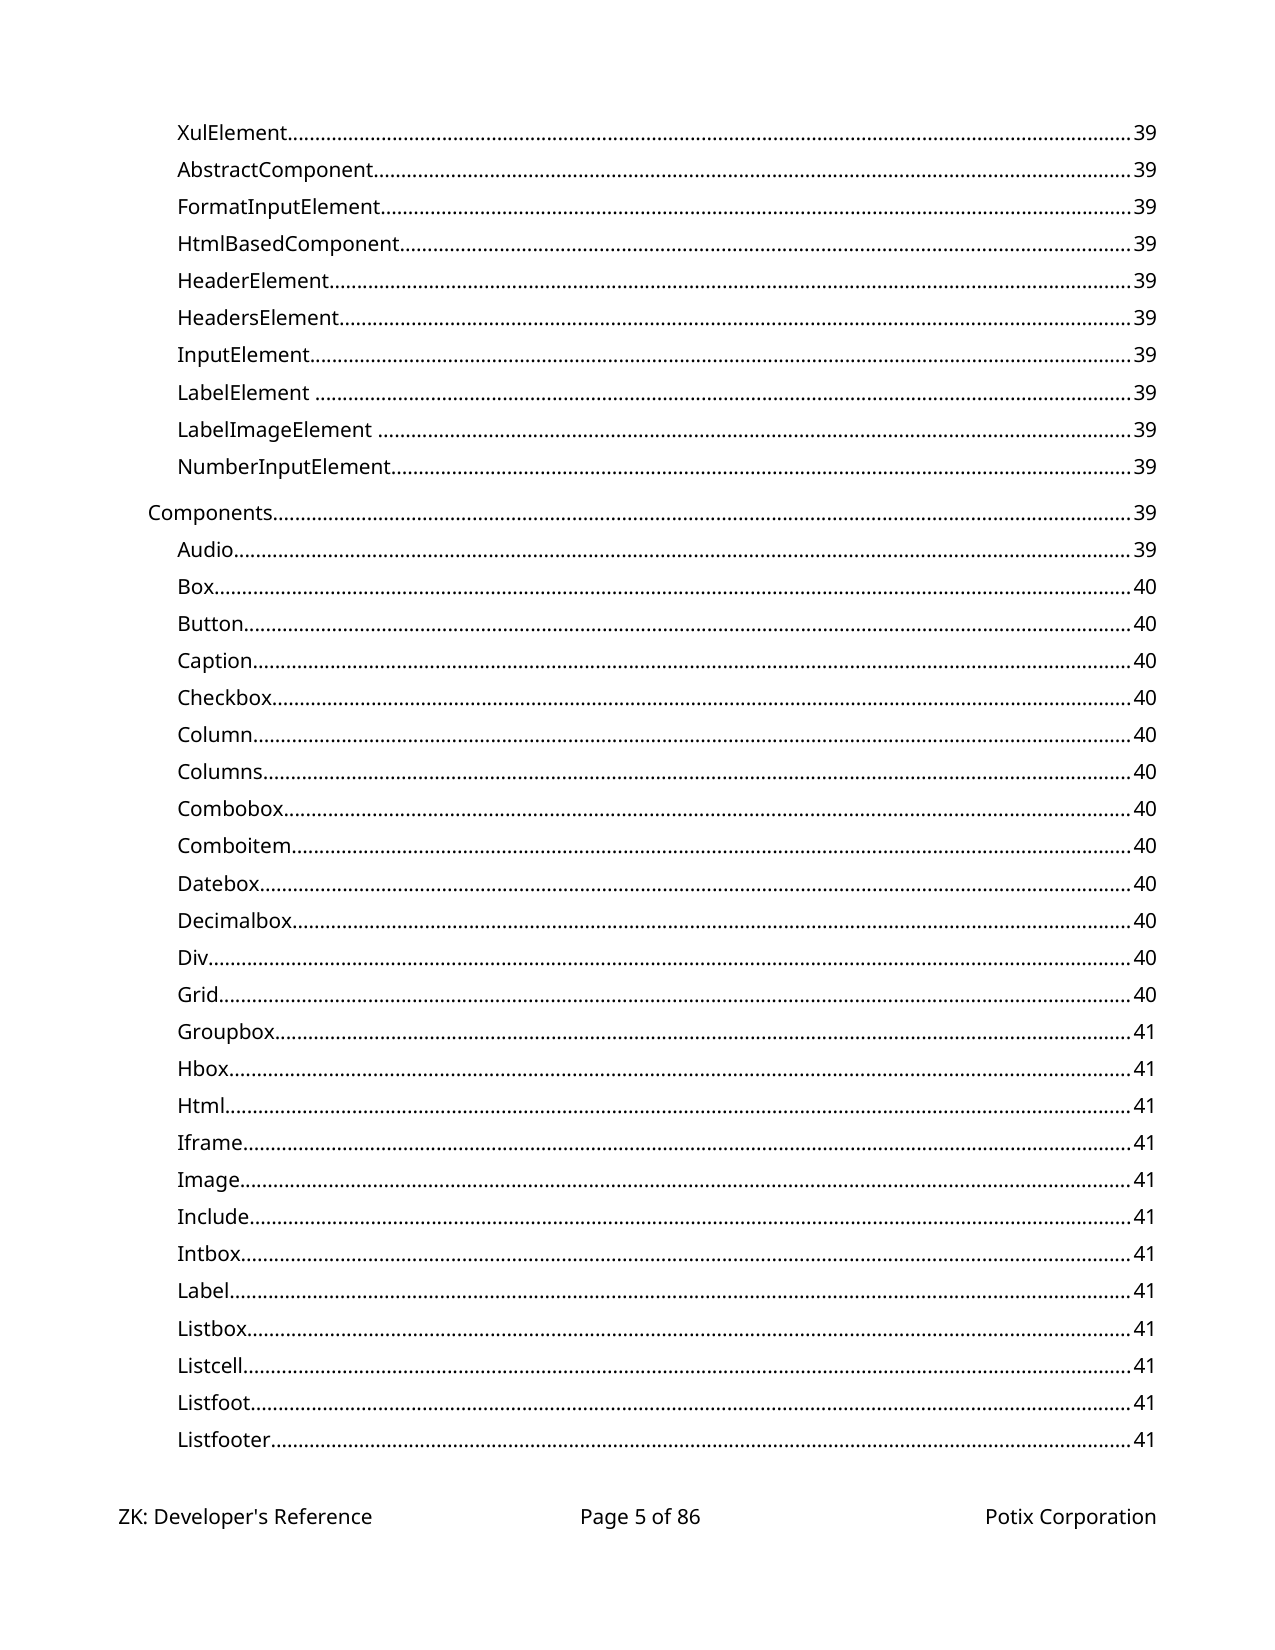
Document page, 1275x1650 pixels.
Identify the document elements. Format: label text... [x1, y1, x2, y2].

text Hbox 41 [177, 1054, 1157, 1082]
text NumberInputElement 39 [177, 452, 1157, 480]
text InputElement 39 [177, 341, 1157, 369]
text Decimalbox 40 [177, 906, 1157, 934]
text Column 40 [177, 720, 1157, 748]
text LabelElement 39 [177, 378, 1157, 406]
text Listcell 41 [177, 1351, 1157, 1379]
text XulElement 39 [177, 118, 1157, 146]
text Checkbox 40 [177, 683, 1157, 711]
text Iframe 41 [177, 1128, 1157, 1156]
text Comboitem 40 [177, 832, 1157, 860]
text Label 41 [177, 1277, 1157, 1305]
text Grid 40 [177, 980, 1157, 1008]
text Button 40 [177, 609, 1157, 637]
text Html 41 [177, 1091, 1157, 1119]
text HeadersElement 39 [177, 303, 1157, 332]
text Image 41 [177, 1165, 1157, 1193]
text Components 39 [148, 498, 1157, 526]
text Groupbox 41 [177, 1017, 1157, 1045]
text LabelImageElement 39 [177, 415, 1157, 443]
text Include 41 [177, 1202, 1157, 1231]
text Box 40 [177, 572, 1157, 600]
text Listbox 41 [177, 1314, 1157, 1342]
text AbstractComponent 39 [177, 155, 1157, 183]
text Div 40 [177, 943, 1157, 971]
text Datebox 40 [177, 869, 1157, 897]
text Combobox 40 [177, 794, 1157, 823]
text Columns 40 [177, 757, 1157, 786]
text HeaderElement 39 [177, 266, 1157, 295]
text FormatInputElement 39 [177, 192, 1157, 221]
text Listfoot 41 [177, 1388, 1157, 1416]
text Audio 39 [177, 535, 1157, 563]
text HtmlBasedComponent 39 [177, 229, 1157, 258]
text Caption 40 [177, 646, 1157, 674]
text Listfooter 41 [177, 1425, 1157, 1453]
text Intbox 41 [177, 1239, 1157, 1268]
